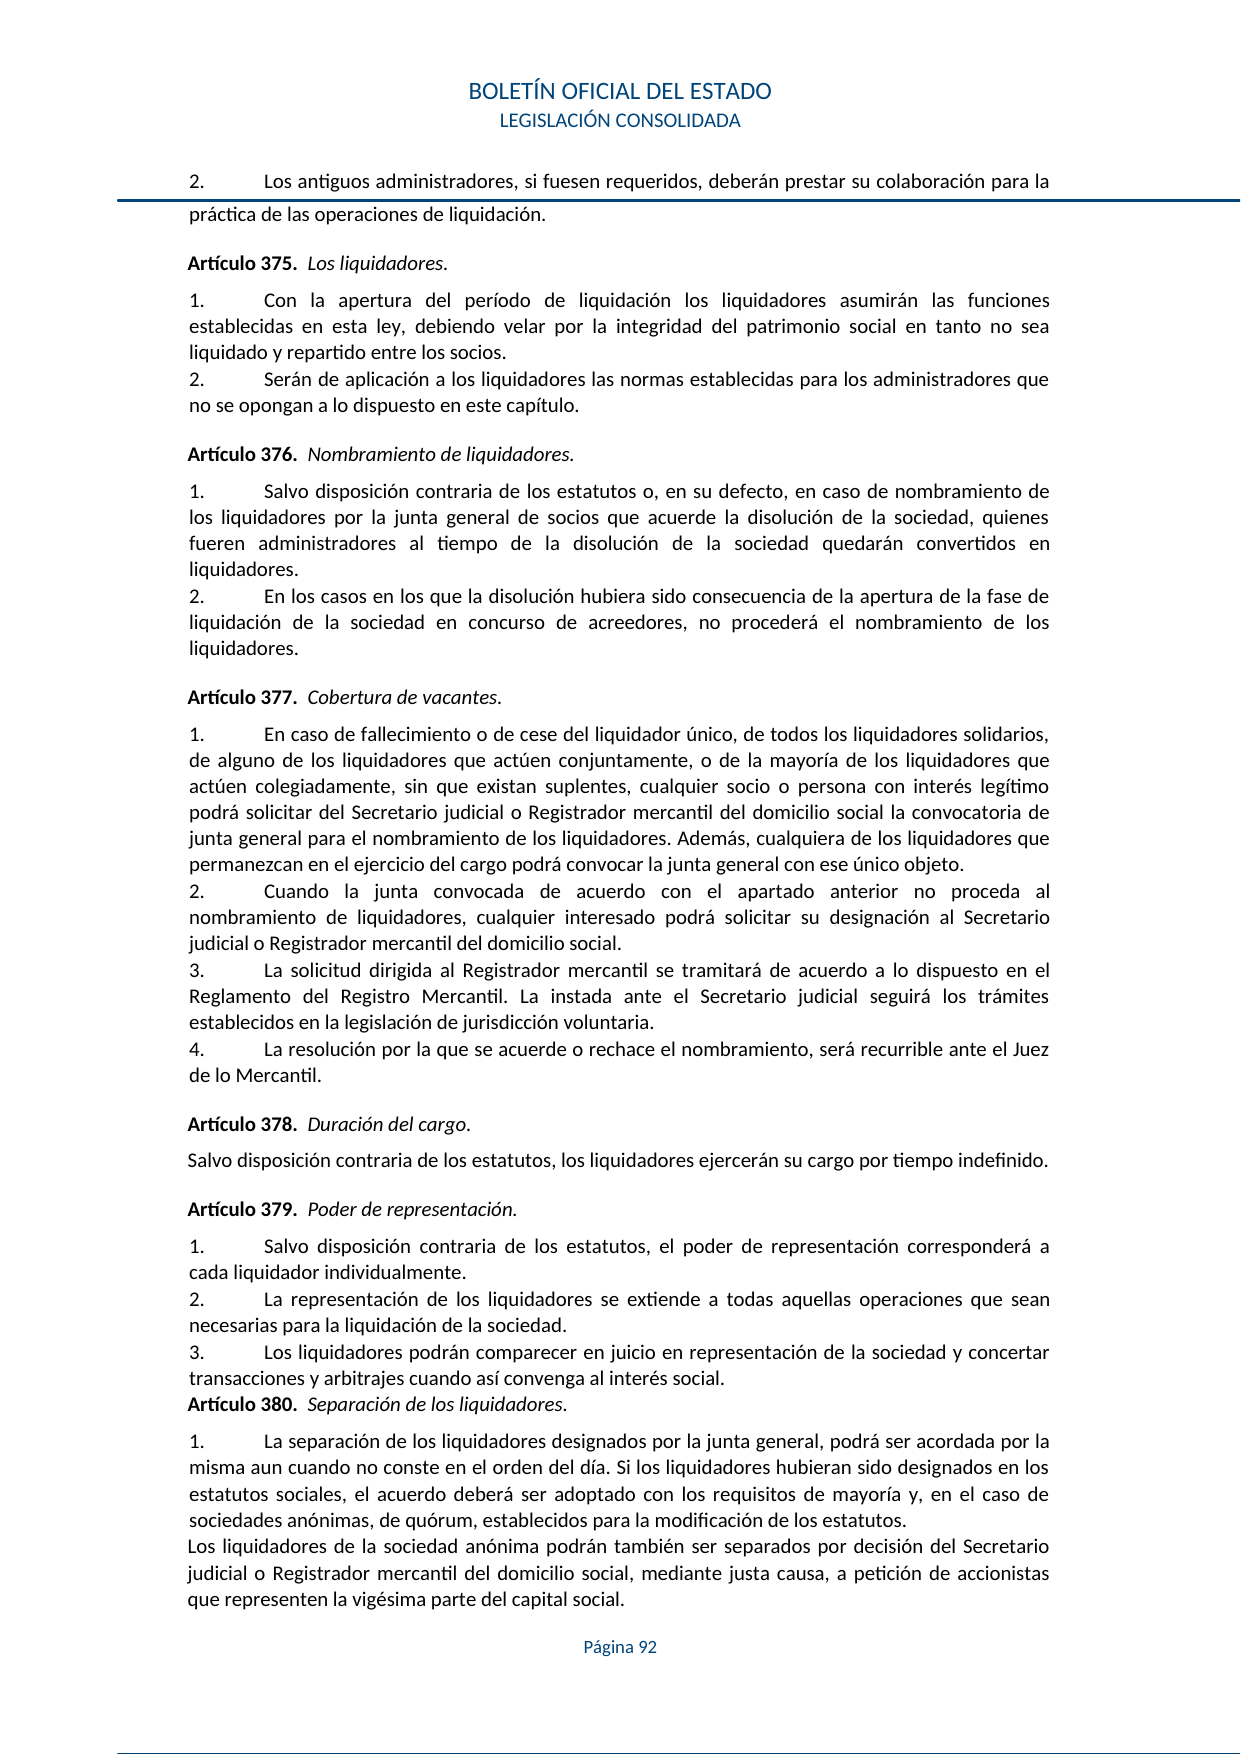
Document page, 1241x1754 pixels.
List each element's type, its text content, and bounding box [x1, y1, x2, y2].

list La solicitud dirigida al Registrador mercantil se tramitará de acuerdo a lo dispuesto en el Reglamento del Registro Mercantil. La instada ante el Secretario judicial seguirá los trámites establecidos en la legislación de jurisdicción voluntaria. [189, 957, 1051, 1035]
text Artículo 377. Cobertura de vacantes. [187, 684, 1051, 709]
list En caso de fallecimiento o de cese del liquidador único, de todos los liquidadores solidarios, de alguno de los liquidadores que actúen conjuntamente, o de la mayoría de los liquidadores que actúen colegiadamente, sin que existan suplentes, cualquier socio o persona con interés legítimo podrá solicitar del Secretario judicial o Registrador mercantil del domicilio social la convocatoria de junta general para el nombramiento de los liquidadores. Además, cualquiera de los liquidadores que permanezcan en el ejercicio del cargo podrá convocar la junta general con ese único objeto. [189, 721, 1051, 877]
text Artículo 375. Los liquidadores. [187, 250, 1051, 276]
text Artículo 376. Nombramiento de liquidadores. [187, 441, 1051, 466]
text Artículo 378. Duración del cargo. [187, 1111, 1051, 1136]
list Los antiguos administradores, si fuesen requeridos, deberán prestar su colaboración para la [189, 168, 1051, 199]
list Cuando la junta convocada de acuerdo con el apartado anterior no proceda al nombramiento de liquidadores, cualquier interesado podrá solicitar su designación al Secretario judicial o Registrador mercantil del domicilio social. [189, 878, 1051, 956]
list La resolución por la que se acuerde o rechace el nombramiento, será recurrible ante el Juez de lo Mercantil. [189, 1036, 1051, 1088]
text Salvo disposición contraria de los estatutos, los liquidadores ejercerán su cargo por tiempo indefinido. [187, 1148, 1051, 1173]
list La separación de los liquidadores designados por la junta general, podrá ser acordada por la misma aun cuando no conste en el orden del día. Si los liquidadores hubieran sido designados en los estatutos sociales, el acuerdo deberá ser adoptado con los requisitos de mayoría y, en el caso de sociedades anónimas, de quórum, establecidos para la modificación de los estatutos. [189, 1428, 1051, 1532]
list Con la apertura del período de liquidación los liquidadores asumirán las funciones establecidas en esta ley, debiendo velar por la integridad del patrimonio social en tanto no sea liquidado y repartido entre los socios. [189, 287, 1051, 365]
list práctica de las operaciones de liquidación. [189, 202, 1051, 227]
list Los liquidadores podrán comparecer en juicio en representación de la sociedad y concertar transacciones y arbitrajes cuando así convenga al interés social. [189, 1339, 1051, 1390]
text Los liquidadores de la sociedad anónima podrán también ser separados por decisión del Secretario judicial o Registrador mercantil del domicilio social, mediante justa causa, a petición de accionistas que representen la vigésima parte del capital social. [187, 1533, 1051, 1611]
text Artículo 379. Poder de representación. [187, 1196, 1051, 1222]
list Serán de aplicación a los liquidadores las normas establecidas para los administradores que no se opongan a lo dispuesto en este capítulo. [189, 366, 1051, 418]
list La representación de los liquidadores se extiende a todas aquellas operaciones que sean necesarias para la liquidación de la sociedad. [189, 1286, 1051, 1338]
list Salvo disposición contraria de los estatutos, el poder de representación corresponderá a cada liquidador individualmente. [189, 1233, 1051, 1285]
list Salvo disposición contraria de los estatutos o, en su defecto, en caso de nombramiento de los liquidadores por la junta general de socios que acuerde la disolución de la sociedad, quienes fueren administradores al tiempo de la disolución de la sociedad quedarán convertidos en liquidadores. [189, 478, 1051, 582]
list En los casos en los que la disolución hubiera sido consecuencia de la apertura de la fase de liquidación de la sociedad en concurso de acreedores, no procederá el nombramiento de los liquidadores. [189, 583, 1051, 661]
text Artículo 380. Separación de los liquidadores. [187, 1392, 1051, 1417]
